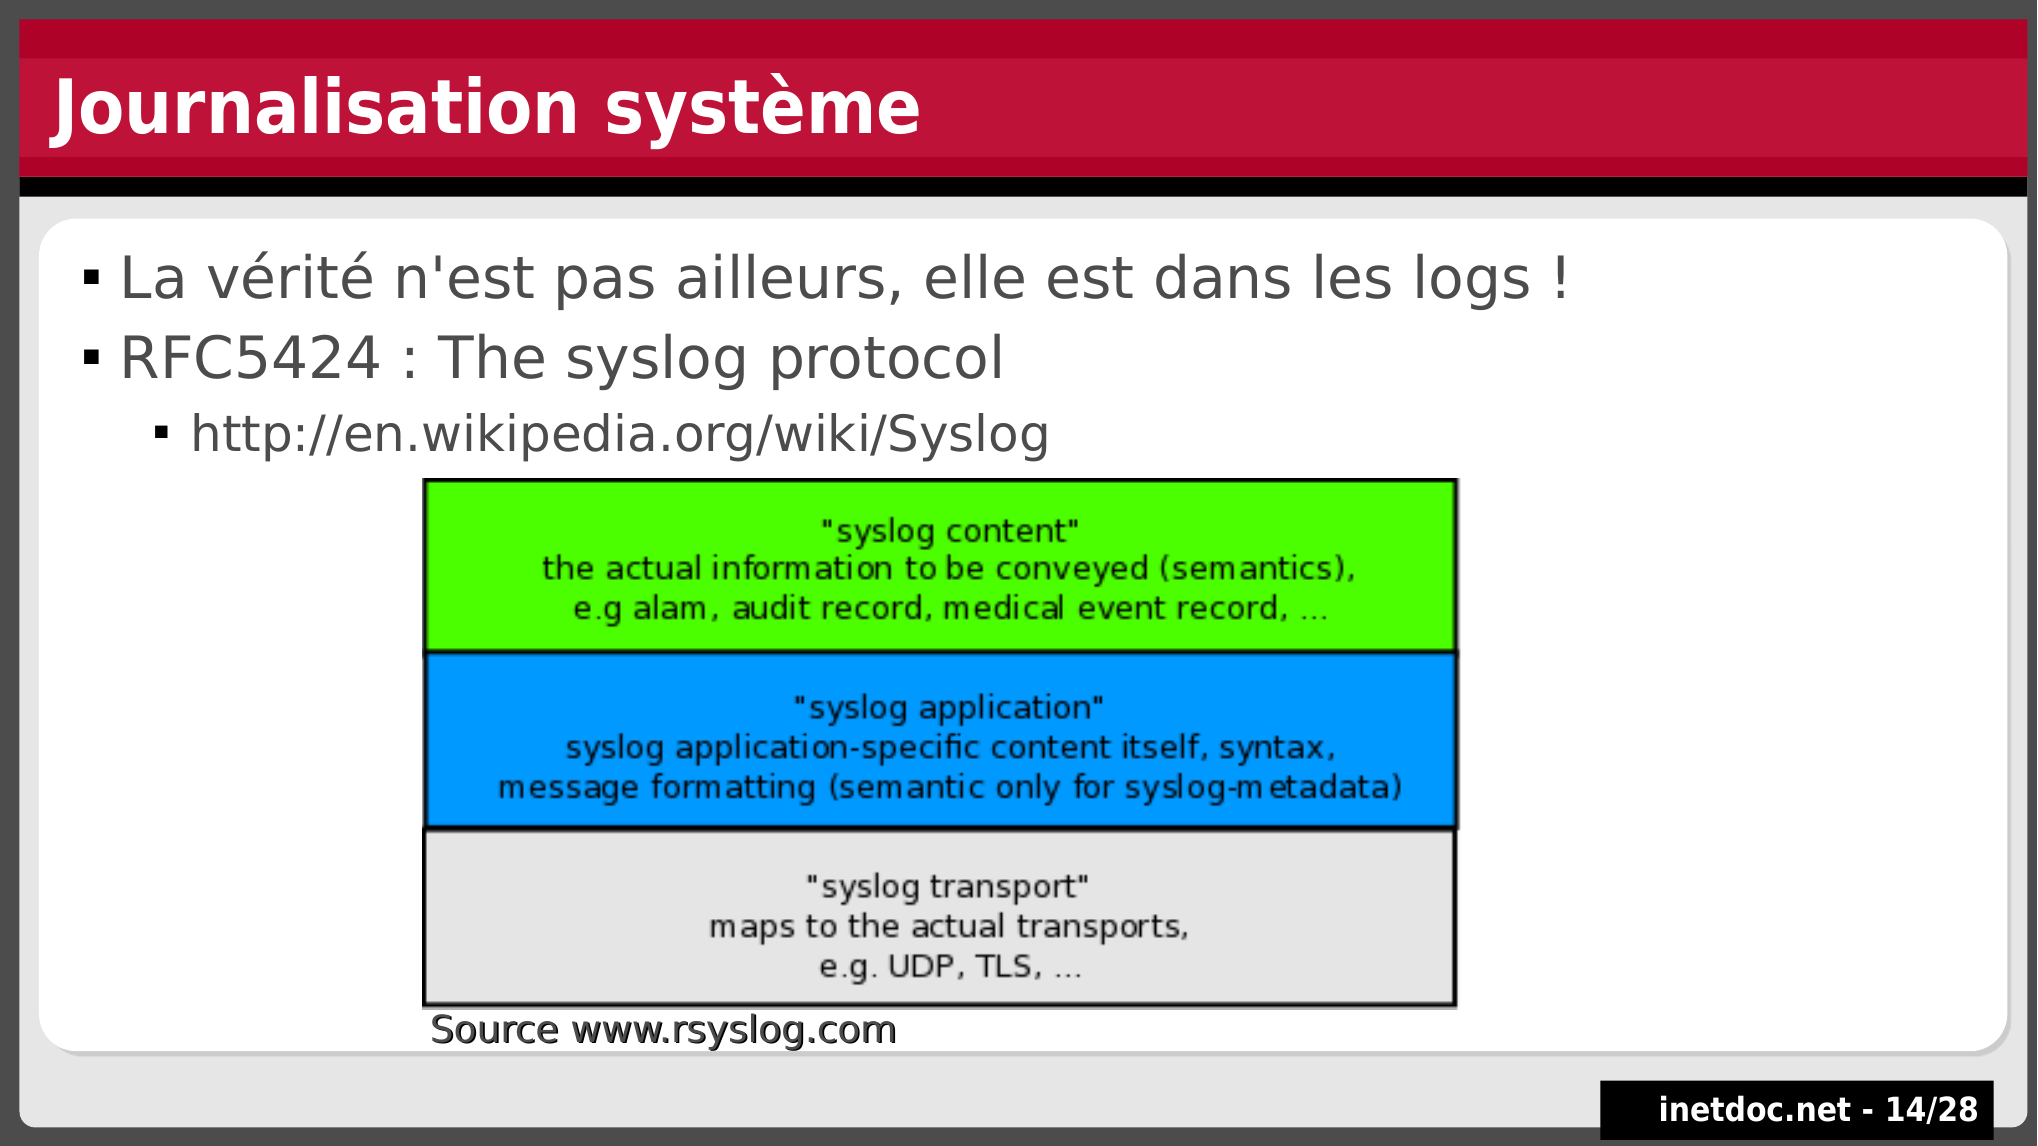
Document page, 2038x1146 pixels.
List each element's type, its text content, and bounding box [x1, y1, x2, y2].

picture [422, 478, 1463, 1010]
text_box La vérité n'est pas ailleurs, elle est dans les logs ! RFC5424 : The syslog protocol http://en.wikipedia.org/wiki/Syslog [38, 218, 2008, 1052]
text_box inetdoc.net - <numéro>/28 [1600, 1080, 1994, 1140]
text_box Journalisation système [19, 59, 2028, 157]
text_box [19, 157, 2028, 1128]
text_box [19, 19, 2028, 59]
text_box Source www.rsyslog.com [395, 968, 913, 1091]
